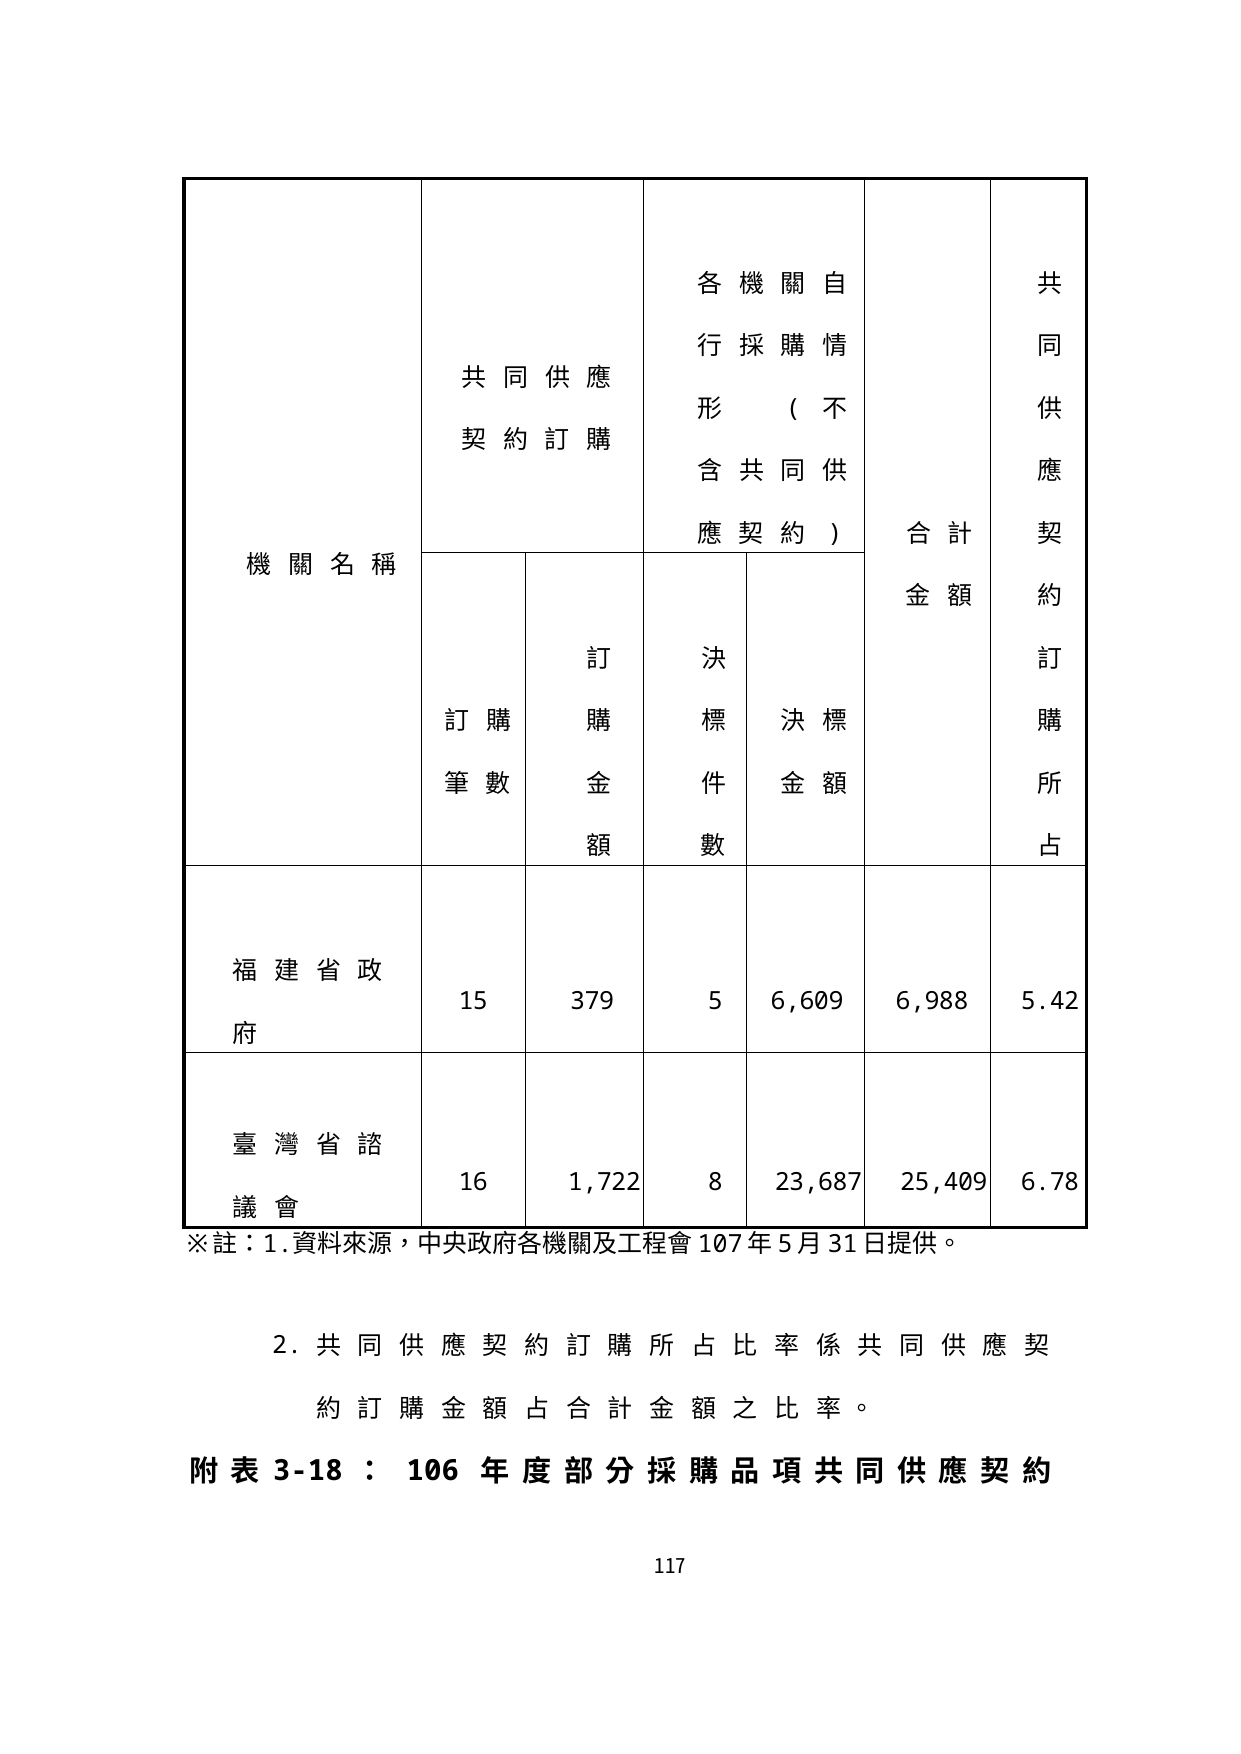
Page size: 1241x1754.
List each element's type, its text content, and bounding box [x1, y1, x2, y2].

table_header 各機關自行採購情形 (不含共同供應契約) [644, 180, 864, 552]
table_cell 25,409 [865, 1053, 990, 1226]
table_cell 5 [644, 866, 746, 1052]
table_cell 訂購筆數 [422, 553, 525, 865]
table_cell 15 [422, 866, 525, 1052]
table_cell 5.42 [991, 866, 1085, 1052]
text 2.共同供應契約訂購所占比率係共同供應契約訂購金額占合計金額之比率。 [256, 1302, 1058, 1427]
table_header 共同供應契約訂購所占比率 [991, 180, 1085, 865]
text 附表3-18：106年度部分採購品項共同供應契約 [183, 1427, 1058, 1490]
table_cell 臺灣省諮議會 [186, 1053, 421, 1226]
table_cell 6,609 [747, 866, 864, 1052]
table_cell 8 [644, 1053, 746, 1226]
table_cell 23,687 [747, 1053, 864, 1226]
table_cell 決標件數 [644, 553, 746, 865]
table_cell 福建省政府 [186, 866, 421, 1052]
table_cell 6,988 [865, 866, 990, 1052]
table_cell 訂購金額 [526, 553, 643, 865]
table_header 機關名稱 [186, 180, 421, 865]
table_cell 1,722 [526, 1053, 643, 1226]
table_cell 16 [422, 1053, 525, 1226]
table_header 合計金額 [865, 180, 990, 865]
text ※註：1.資料來源，中央政府各機關及工程會107年5月31日提供。 [168, 1229, 1058, 1258]
table_header 共同供應契約訂購 [422, 180, 643, 552]
table_cell 決標金額 [747, 553, 864, 865]
table_cell 379 [526, 866, 643, 1052]
table_cell 6.78 [991, 1053, 1085, 1226]
